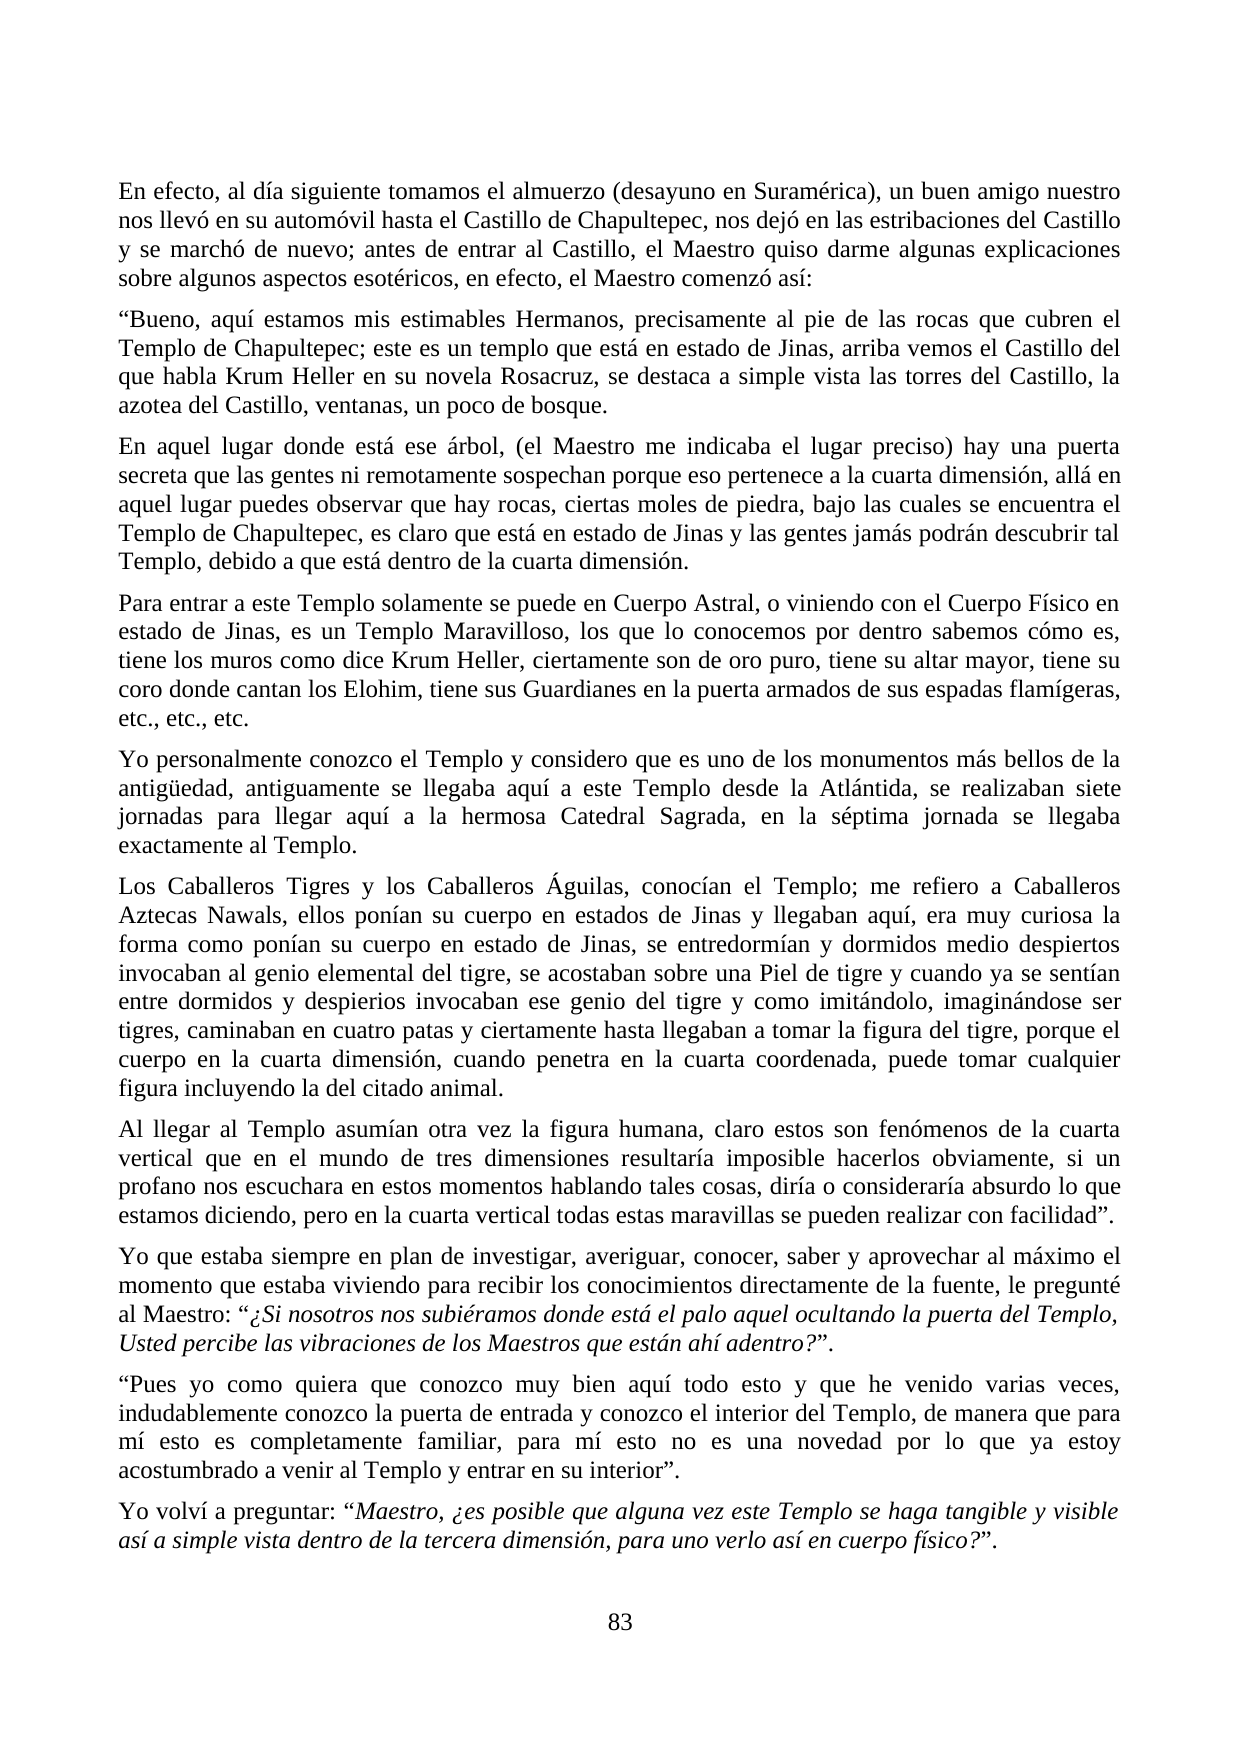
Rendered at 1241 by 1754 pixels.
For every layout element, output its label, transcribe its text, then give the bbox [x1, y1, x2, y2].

text “Bueno, aquí estamos mis estimables Hermanos, precisamente al pie de las rocas que cubren el Templo de Chapultepec; este es un templo que está en estado de Jinas, arriba vemos el Castillo del que habla Krum Heller en su novela Rosacruz, se destaca a simple vista las torres del Castillo, la azotea del Castillo, ventanas, un poco de bosque. [118, 304, 1122, 419]
text Yo personalmente conozco el Templo y considero que es uno de los monumentos más bellos de la antigüedad, antiguamente se llegaba aquí a este Templo desde la Atlántida, se realizaban siete jornadas para llegar aquí a la hermosa Catedral Sagrada, en la séptima jornada se llegaba exactamente al Templo. [118, 744, 1122, 859]
text Para entrar a este Templo solamente se puede en Cuerpo Astral, o viniendo con el Cuerpo Físico en estado de Jinas, es un Templo Maravilloso, los que lo conocemos por dentro sabemos cómo es, tiene los muros como dice Krum Heller, ciertamente son de oro puro, tiene su altar mayor, tiene su coro donde cantan los Elohim, tiene sus Guardianes en la puerta armados de sus espadas flamígeras, etc., etc., etc. [118, 588, 1122, 731]
text En efecto, al día siguiente tomamos el almuerzo (desayuno en Suramérica), un buen amigo nuestro nos llevó en su automóvil hasta el Castillo de Chapultepec, nos dejó en las estribaciones del Castillo y se marchó de nuevo; antes de entrar al Castillo, el Maestro quiso darme algunas explicaciones sobre algunos aspectos esotéricos, en efecto, el Maestro comenzó así: [118, 176, 1122, 291]
text En aquel lugar donde está ese árbol, (el Maestro me indicaba el lugar preciso) hay una puerta secreta que las gentes ni remotamente sospechan porque eso pertenece a la cuarta dimensión, allá en aquel lugar puedes observar que hay rocas, ciertas moles de piedra, bajo las cuales se encuentra el Templo de Chapultepec, es claro que está en estado de Jinas y las gentes jamás podrán descubrir tal Templo, debido a que está dentro de la cuarta dimensión. [118, 431, 1122, 575]
text “Pues yo como quiera que conozco muy bien aquí todo esto y que he venido varias veces, indudablemente conozco la puerta de entrada y conozco el interior del Templo, de manera que para mí esto es completamente familiar, para mí esto no es una novedad por lo que ya estoy acostumbrado a venir al Templo y entrar en su interior”. [118, 1369, 1122, 1484]
text Al llegar al Templo asumían otra vez la figura humana, claro estos son fenómenos de la cuarta vertical que en el mundo de tres dimensiones resultaría imposible hacerlos obviamente, si un profano nos escuchara en estos momentos hablando tales cosas, diría o consideraría absurdo lo que estamos diciendo, pero en la cuarta vertical todas estas maravillas se pueden realizar con facilidad”. [118, 1114, 1122, 1229]
text Yo volví a preguntar: “Maestro, ¿es posible que alguna vez este Templo se haga tangible y visible así a simple vista dentro de la tercera dimensión, para uno verlo así en cuerpo físico?”. [118, 1496, 1122, 1554]
text Los Caballeros Tigres y los Caballeros Águilas, conocían el Templo; me refiero a Caballeros Aztecas Nawals, ellos ponían su cuerpo en estados de Jinas y llegaban aquí, era muy curiosa la forma como ponían su cuerpo en estado de Jinas, se entredormían y dormidos medio despiertos invocaban al genio elemental del tigre, se acostaban sobre una Piel de tigre y cuando ya se sentían entre dormidos y despierios invocaban ese genio del tigre y como imitándolo, imaginándose ser tigres, caminaban en cuatro patas y ciertamente hasta llegaban a tomar la figura del tigre, porque el cuerpo en la cuarta dimensión, cuando penetra en la cuarta coordenada, puede tomar cualquier figura incluyendo la del citado animal. [118, 871, 1122, 1101]
text Yo que estaba siempre en plan de investigar, averiguar, conocer, saber y aprovechar al máximo el momento que estaba viviendo para recibir los conocimientos directamente de la fuente, le pregunté al Maestro: “¿Si nosotros nos subiéramos donde está el palo aquel ocultando la puerta del Templo, Usted percibe las vibraciones de los Maestros que están ahí adentro?”. [118, 1241, 1122, 1356]
